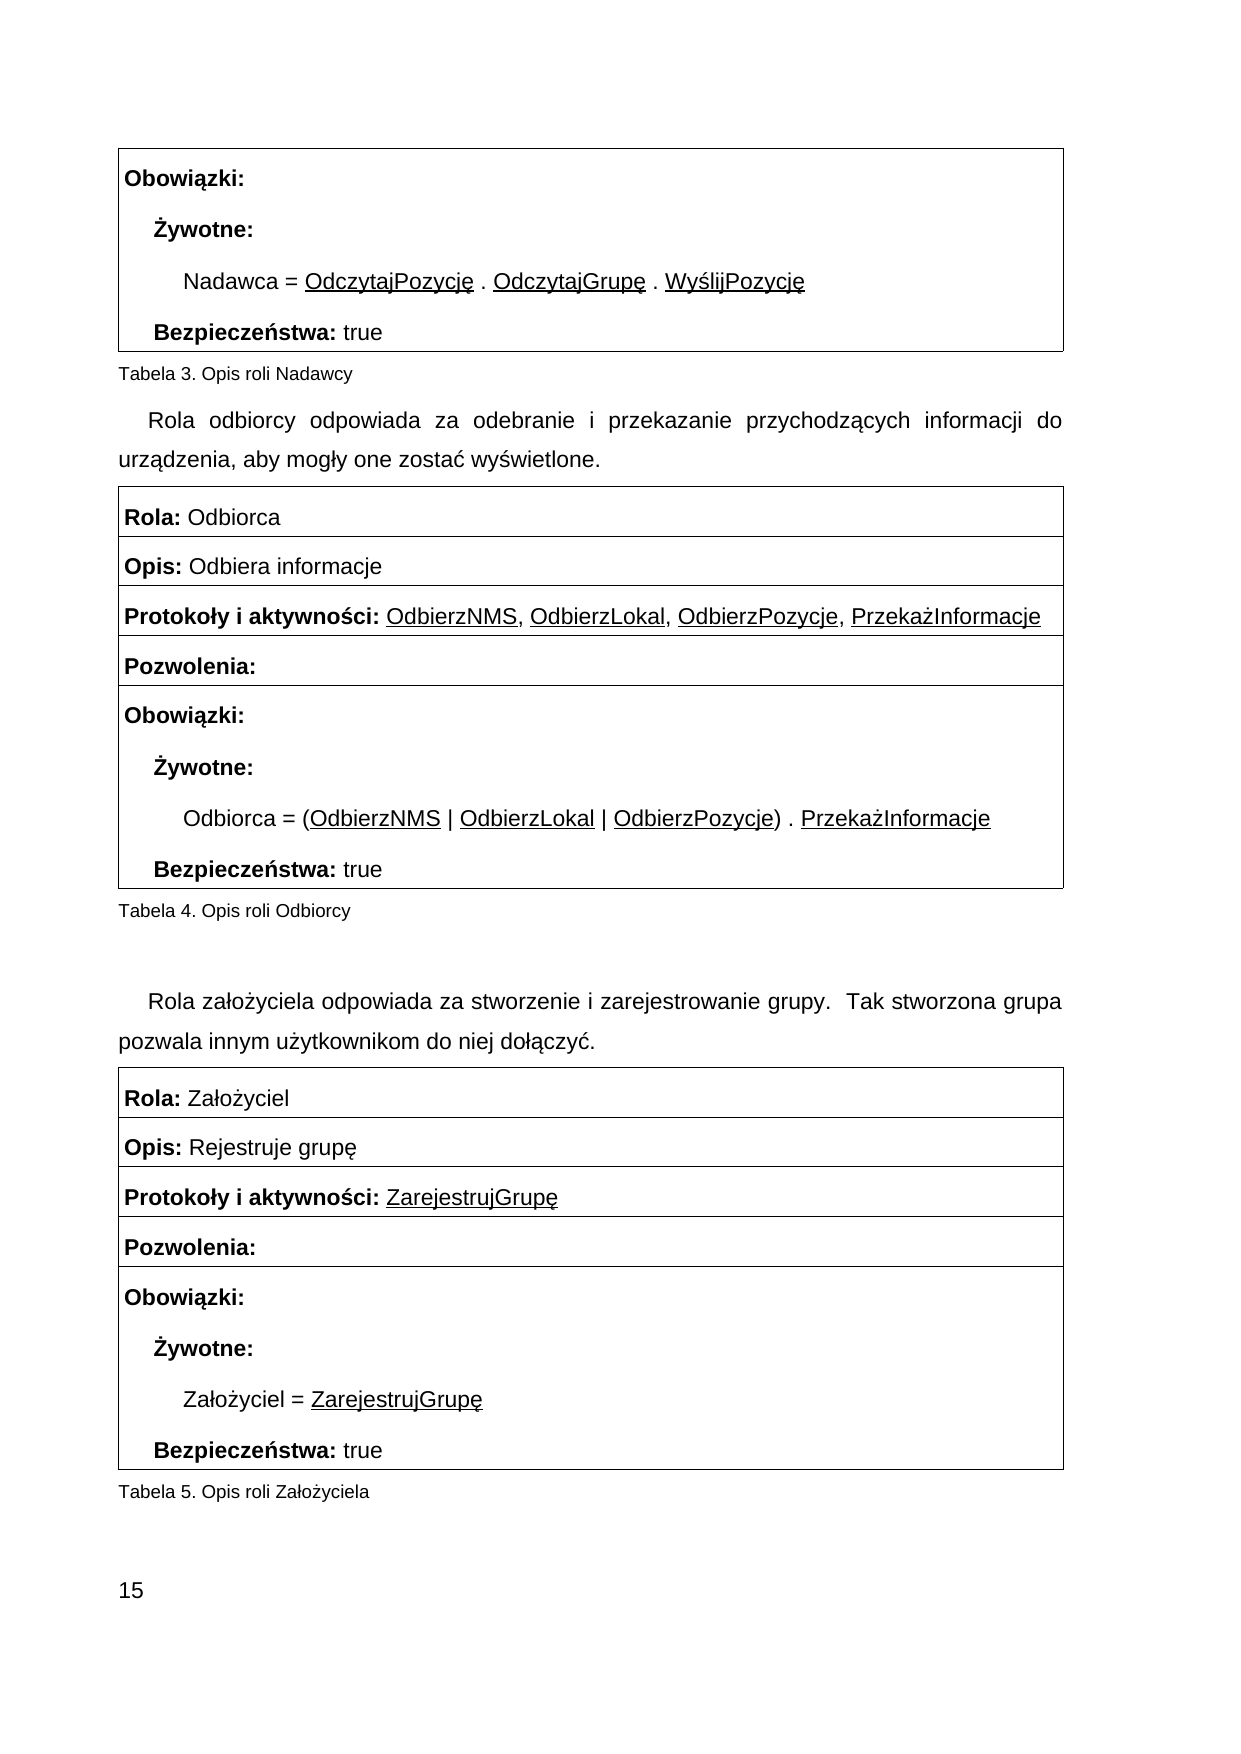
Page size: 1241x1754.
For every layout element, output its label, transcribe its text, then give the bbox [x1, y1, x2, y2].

text Tabela 5. Opis roli Założyciela [118, 1481, 1063, 1503]
table_cell Opis: Rejestruje grupę [119, 1118, 1063, 1166]
table_cell Obowiązki: Żywotne: Odbiorca = (OdbierzNMS | OdbierzLokal | OdbierzPozycje) . PrzekażInformacje Bezpieczeństwa: true [119, 686, 1063, 888]
text Rola założyciela odpowiada za stworzenie i zarejestrowanie grupy. Tak stworzona grupa pozwala innym użytkownikom do niej dołączyć. [118, 988, 1063, 1054]
text Rola odbiorcy odpowiada za odebranie i przekazanie przychodzących informacji do urządzenia, aby mogły one zostać wyświetlone. [118, 407, 1063, 473]
table_cell Pozwolenia: [119, 1217, 1063, 1266]
table_cell Obowiązki: Żywotne: Założyciel = ZarejestrujGrupę Bezpieczeństwa: true [119, 1267, 1063, 1469]
table_header Rola: Odbiorca [119, 487, 1063, 536]
text Tabela 3. Opis roli Nadawcy [118, 363, 1063, 384]
table_cell Pozwolenia: [119, 636, 1063, 685]
text Tabela 4. Opis roli Odbiorcy [118, 900, 1063, 922]
table_header Rola: Założyciel [119, 1068, 1063, 1117]
table_cell Protokoły i aktywności: ZarejestrujGrupę [119, 1167, 1063, 1216]
table_cell Obowiązki: Żywotne: Nadawca = OdczytajPozycję . OdczytajGrupę . WyślijPozycję Bezpieczeństwa: true [119, 149, 1063, 351]
table_cell Protokoły i aktywności: OdbierzNMS, OdbierzLokal, OdbierzPozycje, PrzekażInformacje [119, 586, 1063, 635]
table_cell Opis: Odbiera informacje [119, 537, 1063, 585]
